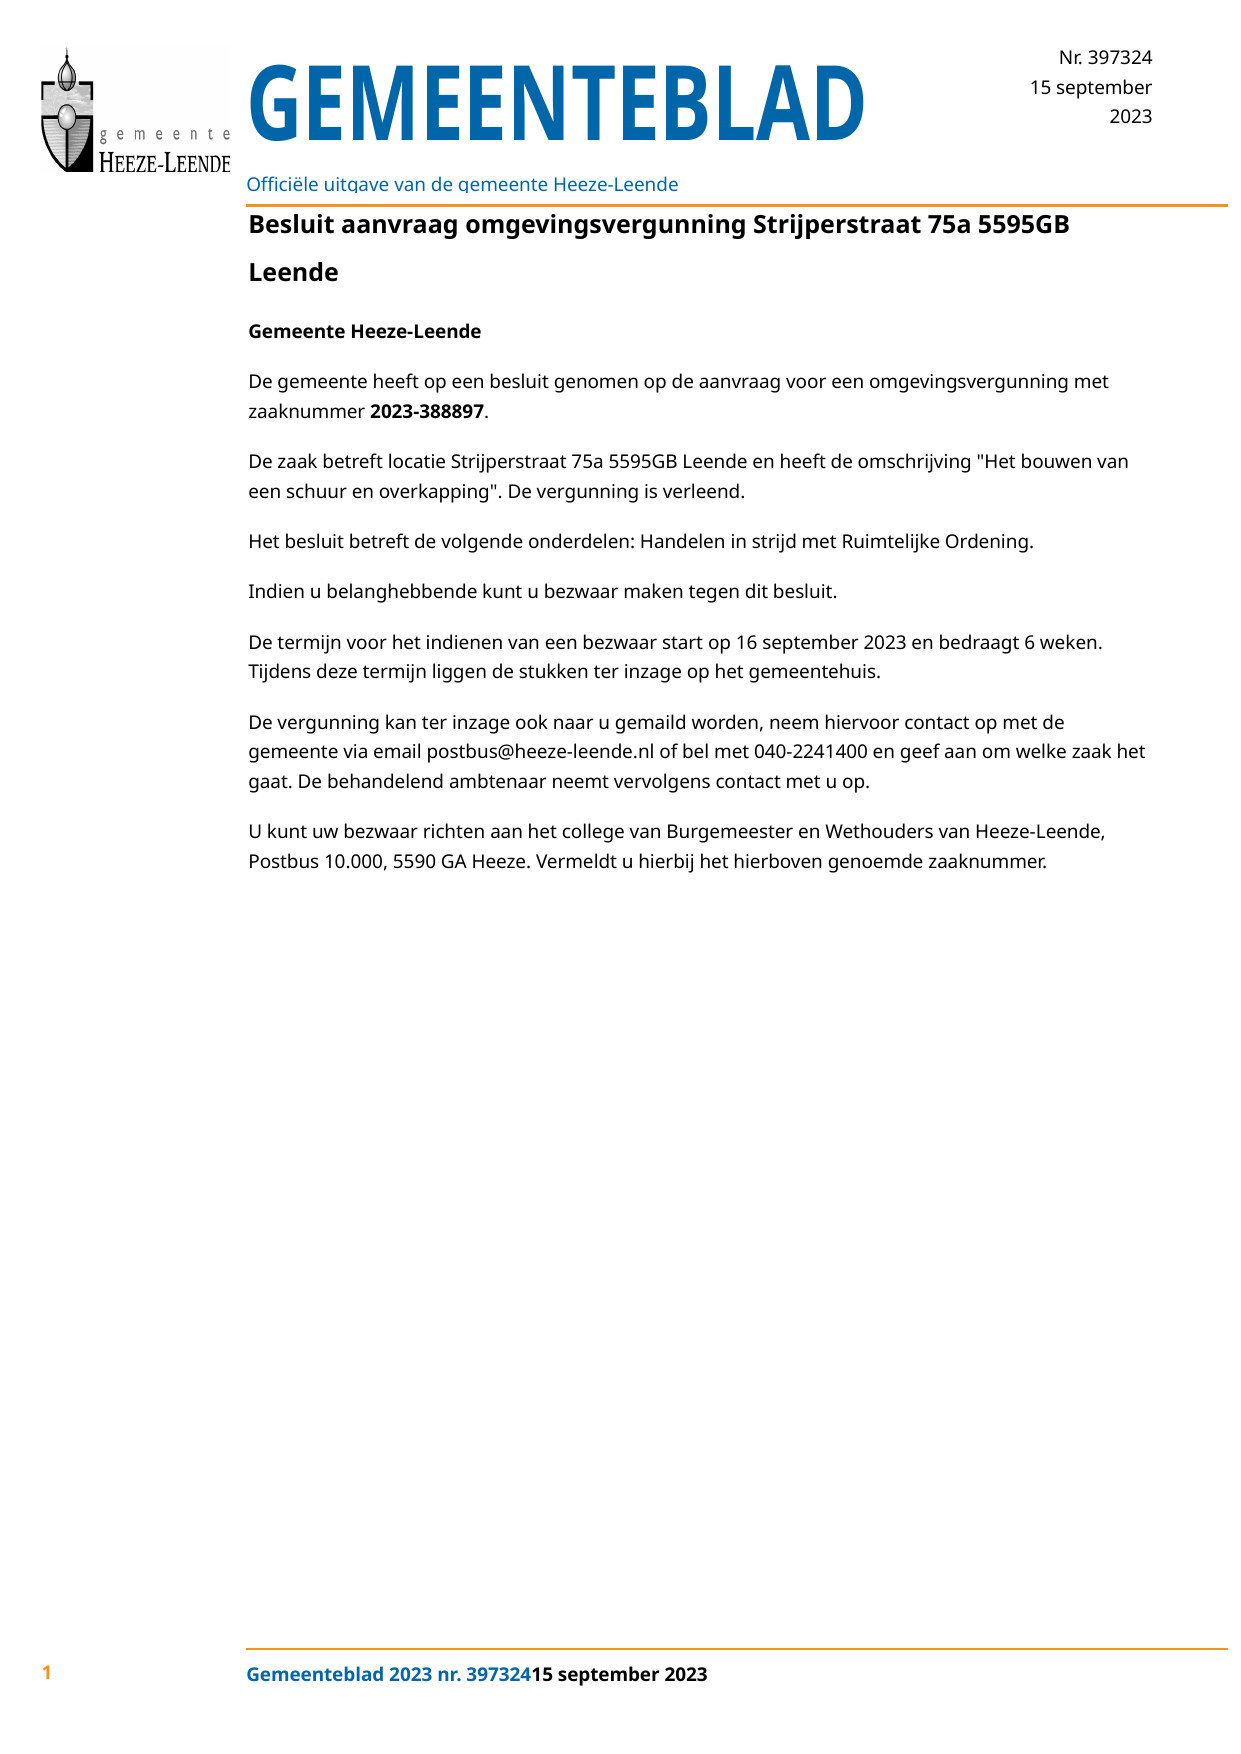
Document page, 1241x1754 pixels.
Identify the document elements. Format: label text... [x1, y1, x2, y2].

text U kunt uw bezwaar richten aan het college van Burgemeester en Wethouders van Heeze-Leende, Postbus 10.000, 5590 GA Heeze. Vermeldt u hierbij het hierboven genoemde zaaknummer. [248, 819, 1152, 874]
text Het besluit betreft de volgende onderdelen: Handelen in strijd met Ruimtelijke Ordening. [248, 528, 1152, 554]
text De vergunning kan ter inzage ook naar u gemaild worden, neem hiervoor contact op met de gemeente via email postbus@heeze-leende.nl of bel met 040-2241400 en geef aan om welke zaak het gaat. De behandelend ambtenaar neemt vervolgens contact met u op. [248, 709, 1152, 794]
text Gemeente Heeze-Leende [248, 318, 1152, 344]
text De zaak betreft locatie Strijperstraat 75a 5595GB Leende en heeft de omschrijving "Het bouwen van een schuur en overkapping". De vergunning is verleend. [248, 448, 1152, 504]
picture [41, 47, 231, 172]
text Indien u belanghebbende kunt u bezwaar maken tegen dit besluit. [248, 579, 1152, 604]
text De termijn voor het indienen van een bezwaar start op 16 september 2023 en bedraagt 6 weken. Tijdens deze termijn liggen de stukken ter inzage op het gemeentehuis. [248, 629, 1152, 684]
text De gemeente heeft op een besluit genomen op de aanvraag voor een omgevingsvergunning met zaaknummer 2023-388897. [248, 368, 1152, 424]
text Besluit aanvraag omgevingsvergunning Strijperstraat 75a 5595GB Leende [248, 207, 1152, 288]
